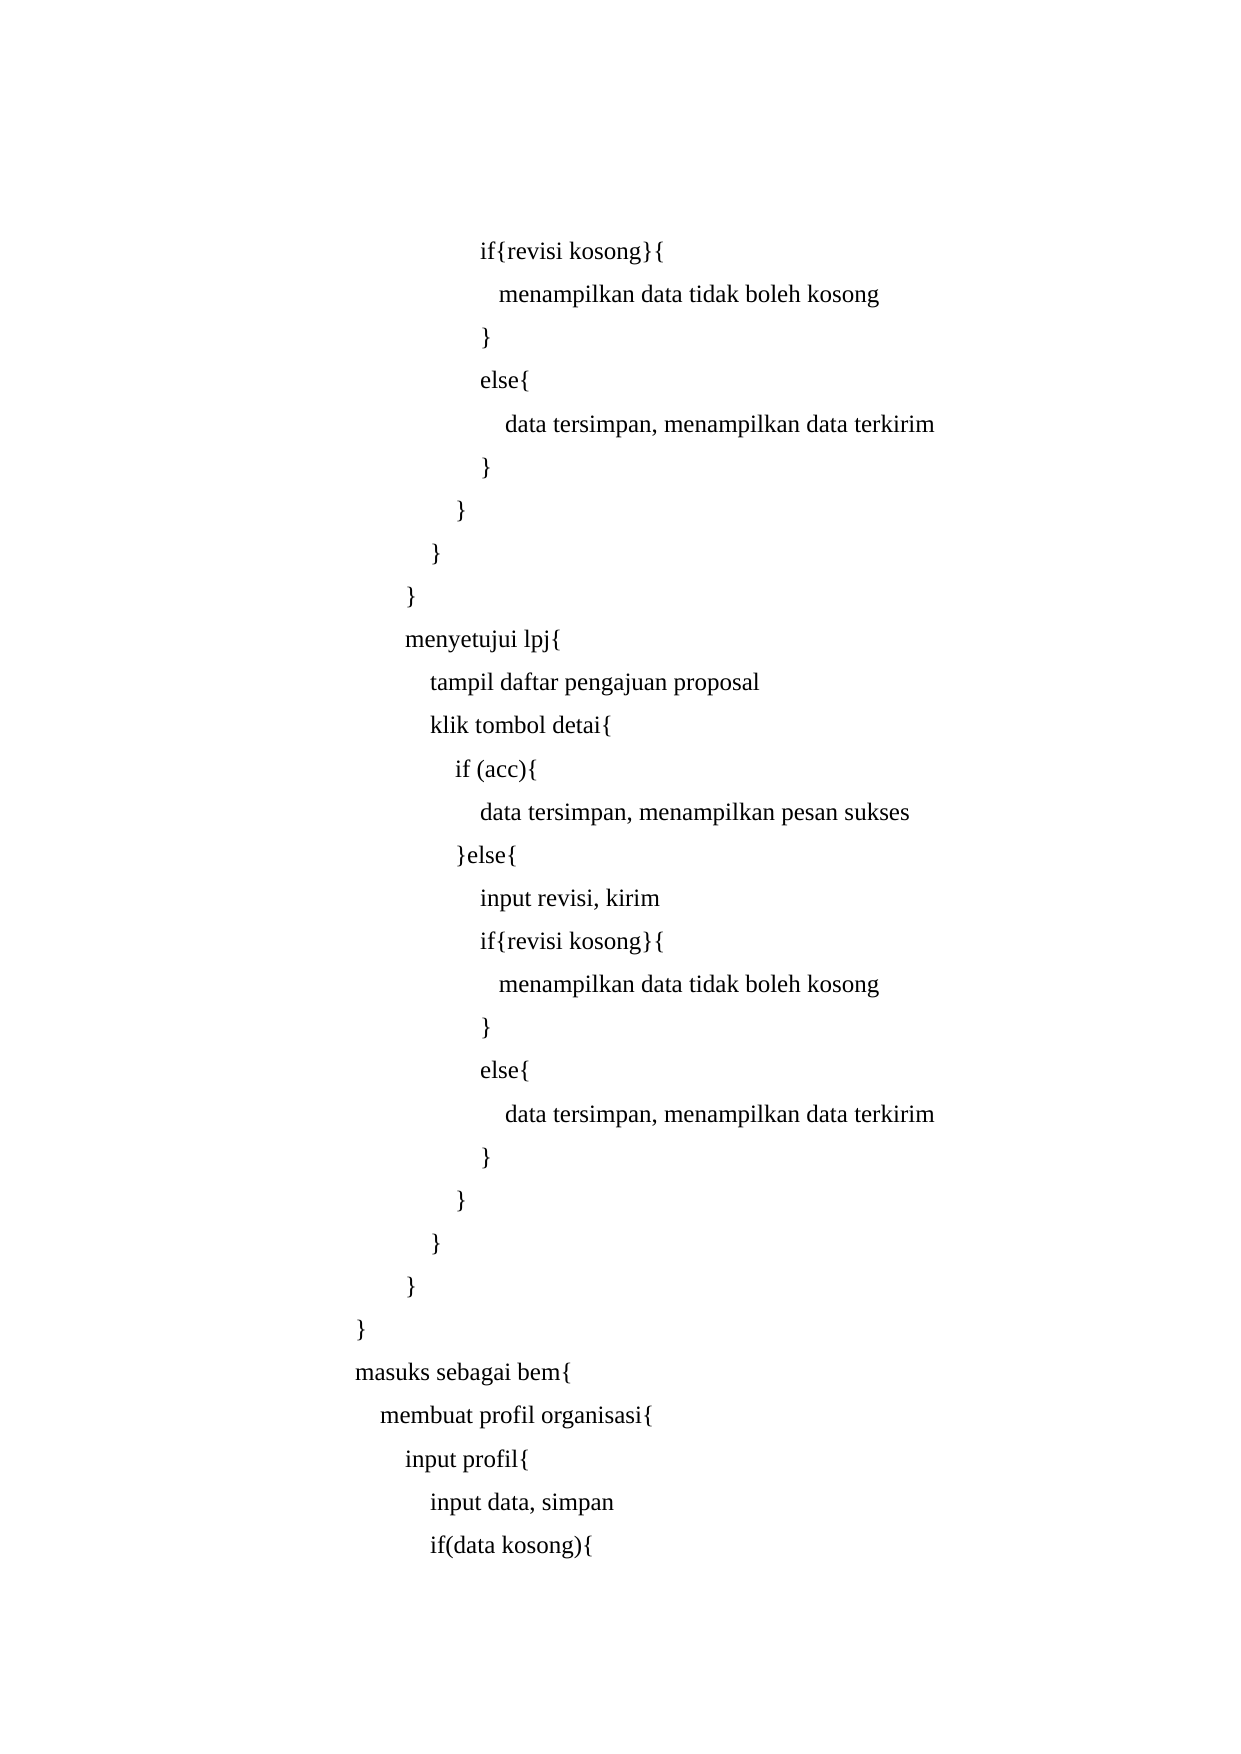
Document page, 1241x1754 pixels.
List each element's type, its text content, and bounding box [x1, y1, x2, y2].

text } [330, 1185, 1063, 1214]
text input revisi, kirim [330, 883, 1063, 912]
text input data, simpan [330, 1487, 1063, 1516]
text } [330, 1271, 1063, 1300]
text data tersimpan, menampilkan data terkirim [330, 1099, 1063, 1127]
text } [330, 1314, 1063, 1343]
text } [330, 1228, 1063, 1257]
text membuat profil organisasi{ [330, 1401, 1063, 1429]
text input profil{ [330, 1444, 1063, 1472]
text data tersimpan, menampilkan pesan sukses [330, 797, 1063, 826]
text else{ [330, 1056, 1063, 1084]
text tampil daftar pengajuan proposal [330, 667, 1063, 696]
text else{ [330, 366, 1063, 394]
text klik tombol detai{ [330, 711, 1063, 739]
text if{revisi kosong}{ [330, 236, 1063, 265]
text if(data kosong){ [330, 1530, 1063, 1559]
text } [330, 538, 1063, 567]
text menampilkan data tidak boleh kosong [330, 969, 1063, 998]
text } [330, 1012, 1063, 1041]
text data tersimpan, menampilkan data terkirim [330, 409, 1063, 437]
text } [330, 452, 1063, 481]
text menampilkan data tidak boleh kosong [330, 279, 1063, 308]
text masuks sebagai bem{ [330, 1357, 1063, 1386]
text if (acc){ [330, 754, 1063, 782]
text } [330, 495, 1063, 524]
text }else{ [330, 840, 1063, 869]
text } [330, 581, 1063, 610]
text } [330, 322, 1063, 351]
text } [330, 1142, 1063, 1171]
text if{revisi kosong}{ [330, 926, 1063, 955]
text menyetujui lpj{ [330, 624, 1063, 653]
